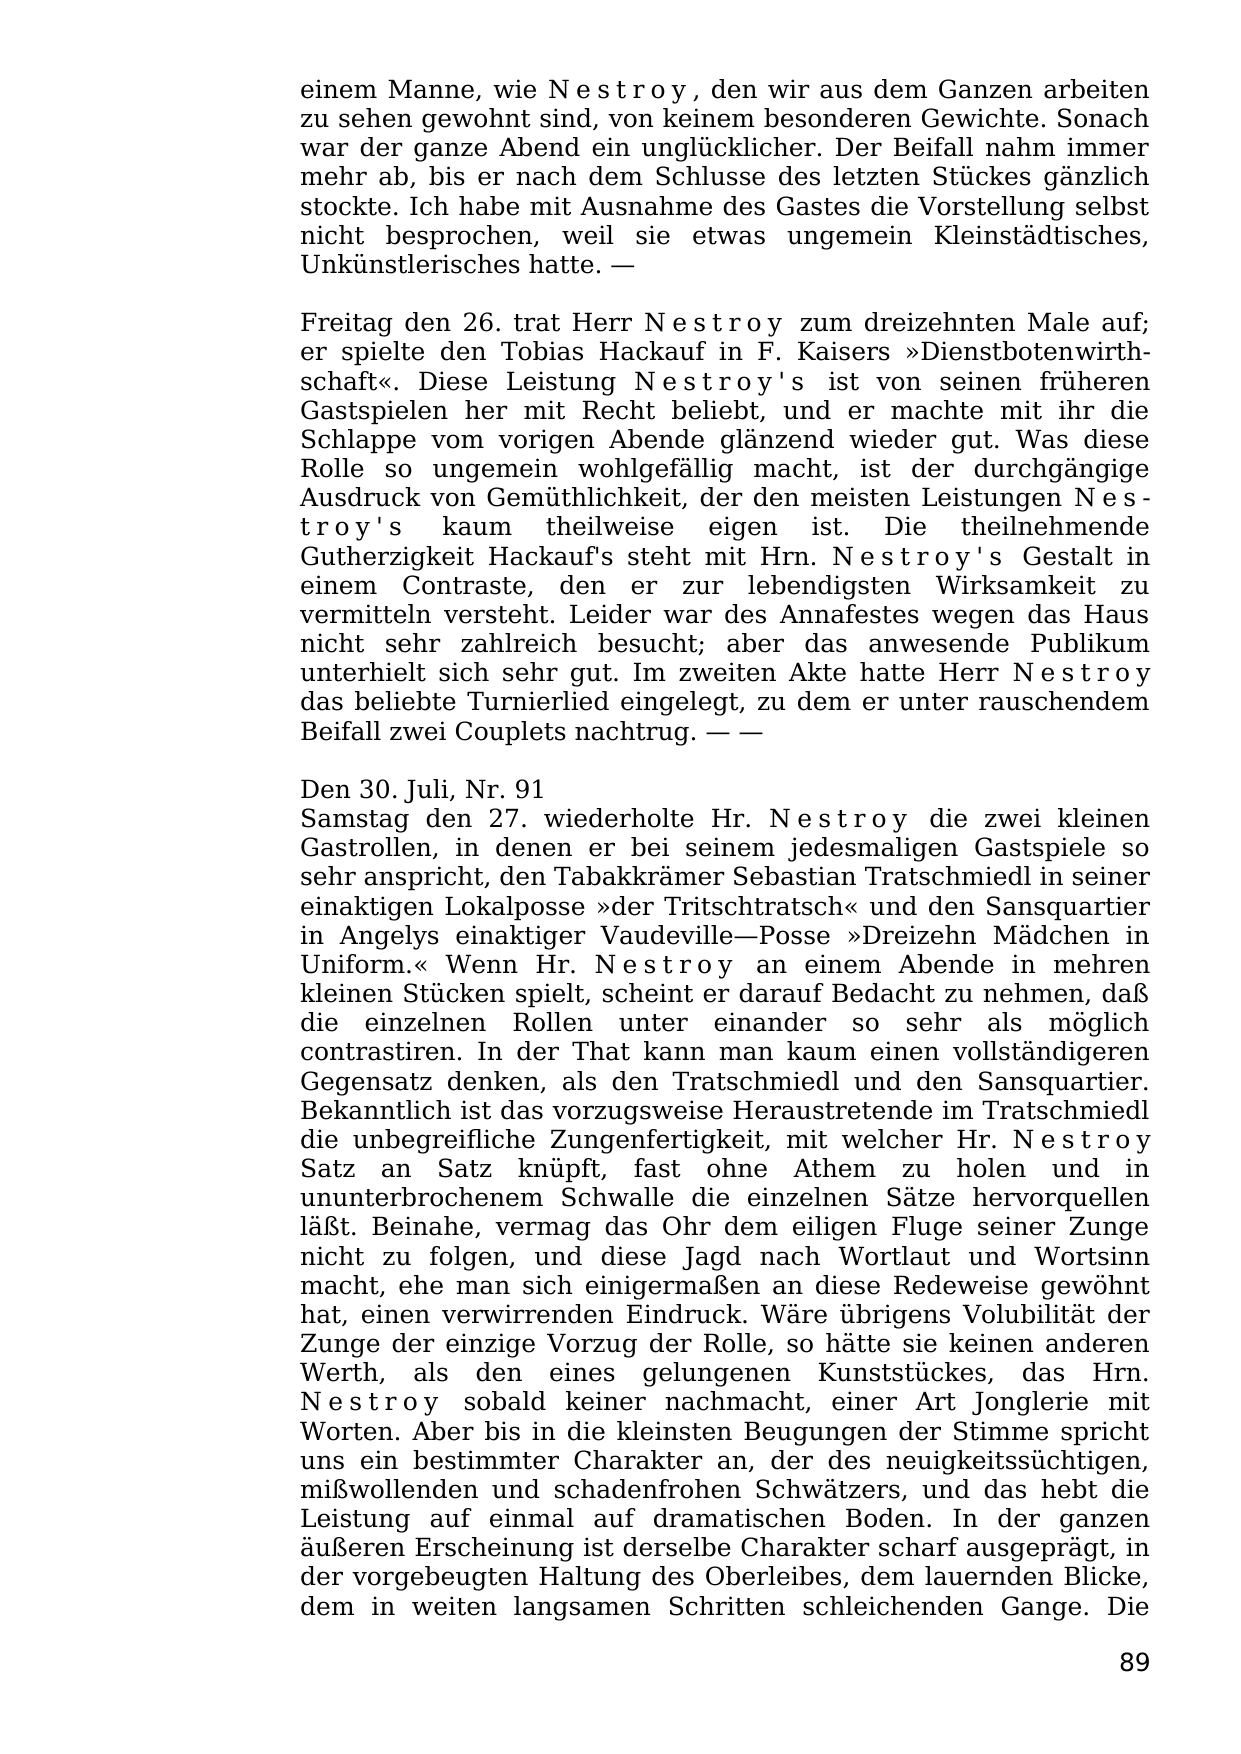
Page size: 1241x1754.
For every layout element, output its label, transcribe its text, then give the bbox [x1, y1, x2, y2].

text Freitag den 26. trat Herr Nestroy zum dreizehnten Male auf; er spielte den Tobias Hackauf in F. Kaisers »Dienstboten­wirth­schaft«. Diese Leistung Nestroy's ist von seinen früheren Gastspielen her mit Recht beliebt, und er machte mit ihr die Schlappe vom vorigen Abende glänzend wieder gut. Was diese Rolle so ungemein wohlgefällig macht, ist der durchgängige Ausdruck von Gemüthlichkeit, der den meisten Leistungen Nes­troy's kaum theilweise eigen ist. Die theilnehmende Gutherzigkeit Hackauf's steht mit Hrn. Nestroy's Gestalt in einem Contraste, den er zur lebendigsten Wirksamkeit zu vermitteln versteht. Leider war des Annafestes wegen das Haus nicht sehr zahlreich besucht; aber das anwesende Publikum unterhielt sich sehr gut. Im zweiten Akte hatte Herr Nestroy das beliebte Turnierlied eingelegt, zu dem er unter rauschendem Beifall zwei Couplets nachtrug. — — [300, 308, 1151, 746]
text einem Manne, wie Nestroy, den wir aus dem Ganzen arbeiten zu sehen gewohnt sind, von keinem besonderen Gewichte. Sonach war der ganze Abend ein unglücklicher. Der Beifall nahm immer mehr ab, bis er nach dem Schlusse des letzten Stückes gänzlich stockte. Ich habe mit Ausnahme des Gastes die Vorstellung selbst nicht besprochen, weil sie etwas ungemein Kleinstädtisches, Unkünstlerisches hatte. — [300, 75, 1151, 279]
text Den 30. Juli, Nr. 91 [300, 775, 1151, 804]
text Samstag den 27. wiederholte Hr. Nestroy die zwei kleinen Gast­rollen, in denen er bei seinem jedesmaligen Gastspiele so sehr anspricht, den Tabakkrämer Sebastian Tratschmiedl in seiner einaktigen Lokalposse »der Tritschtratsch« und den Sansquartier in Angelys einaktiger Vaudeville—Posse »Dreizehn Mädchen in Uniform.« Wenn Hr. Nestroy an einem Abende in mehren kleinen Stücken spielt, scheint er darauf Bedacht zu nehmen, daß die einzelnen Rollen unter einander so sehr als möglich contrastiren. In der That kann man kaum einen vollständigeren Gegensatz denken, als den Tratschmiedl und den Sansquartier. Bekanntlich ist das vorzugsweise Heraustretende im Tratschmiedl die unbegreifliche Zungenfertigkeit, mit welcher Hr. Nestroy Satz an Satz knüpft, fast ohne Athem zu holen und in ununterbrochenem Schwalle die einzelnen Sätze hervorquellen läßt. Beinahe, vermag das Ohr dem eiligen Fluge seiner Zunge nicht zu folgen, und diese Jagd nach Wortlaut und Wortsinn macht, ehe man sich einigermaßen an diese Redeweise gewöhnt hat, einen verwirrenden Eindruck. Wäre übrigens Volubilität der Zunge der einzige Vorzug der Rolle, so hätte sie keinen anderen Werth, als den eines gelungenen Kunststückes, das Hrn. Nestroy sobald keiner nachmacht, einer Art Jonglerie mit Worten. Aber bis in die kleinsten Beugungen der Stimme spricht uns ein bestimmter Charakter an, der des neuigkeitssüchtigen, mißwollenden und schadenfrohen Schwätzers, und das hebt die Leistung auf einmal auf dramatischen Boden. In der ganzen äußeren Erscheinung ist derselbe Charakter scharf ausgeprägt, in der vorgebeugten Haltung des Oberleibes, dem lauernden Blicke, dem in weiten langsamen Schritten schleichenden Gange. Die [300, 804, 1151, 1621]
